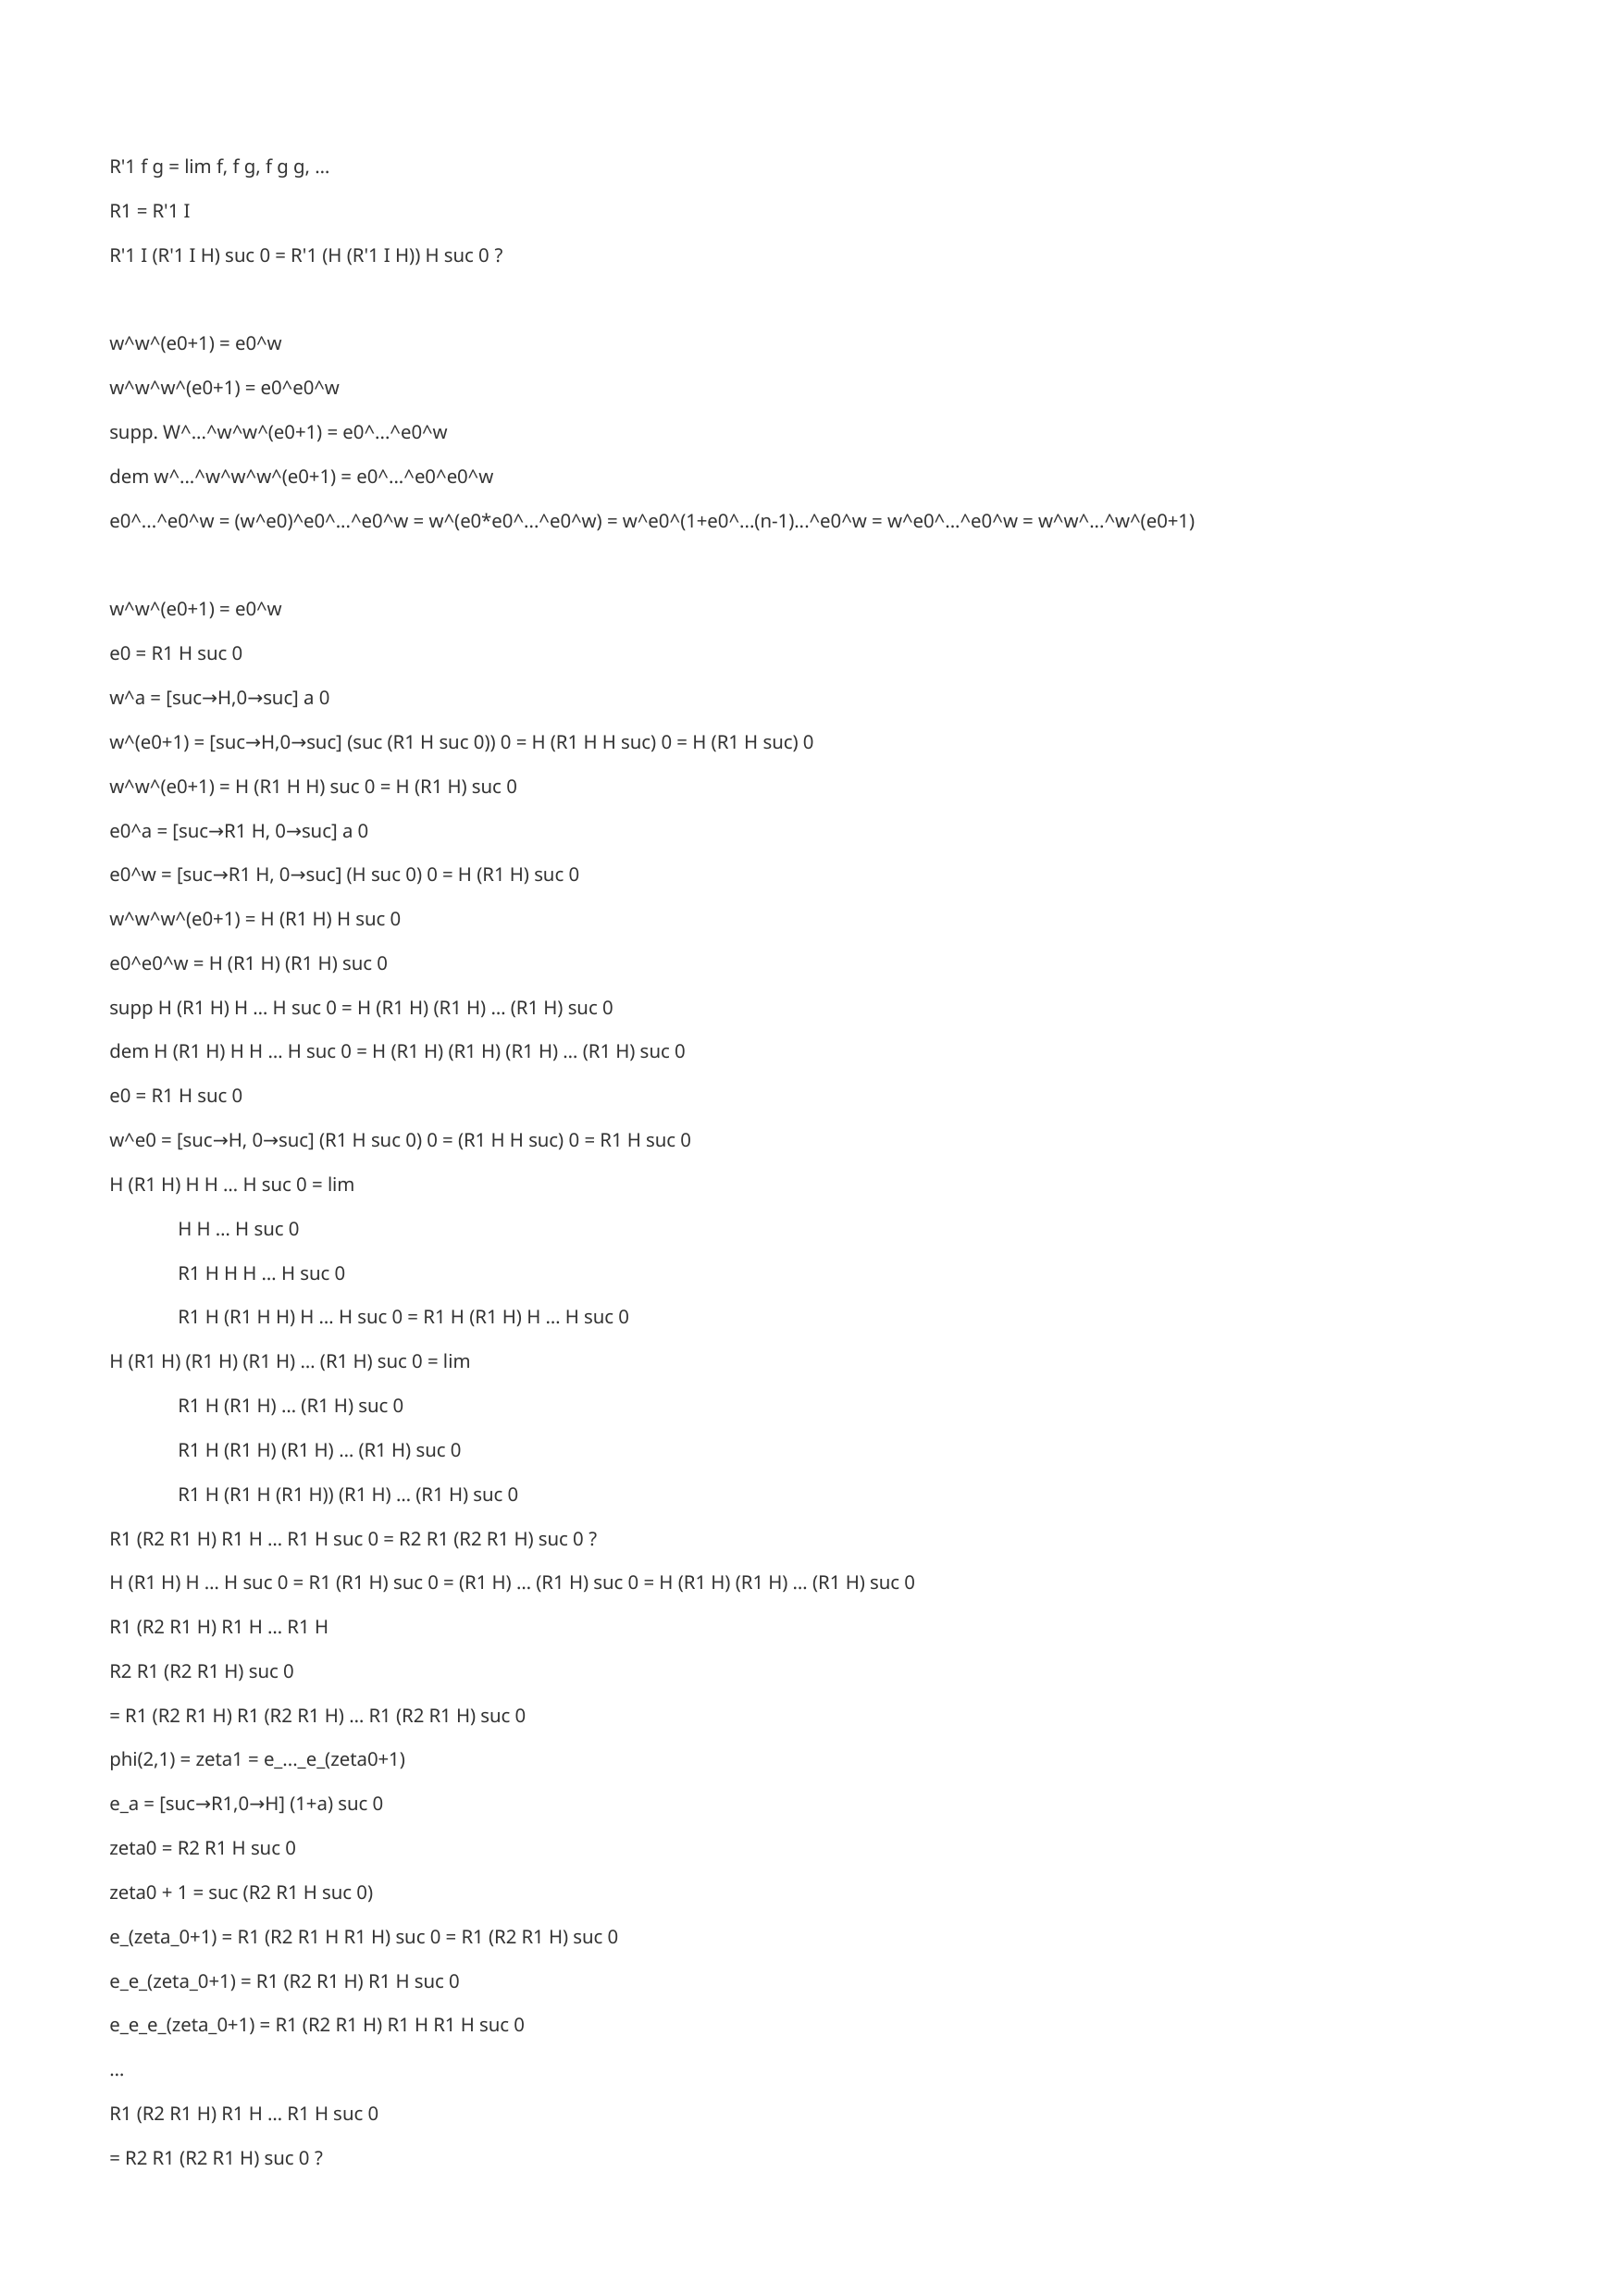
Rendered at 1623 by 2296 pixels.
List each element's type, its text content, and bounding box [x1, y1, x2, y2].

text e_(zeta_0+1) = R1 (R2 R1 H R1 H) suc 0 = R1 (R2 R1 H) suc 0 [109, 1923, 1514, 1949]
text e0 = R1 H suc 0 [109, 640, 1514, 665]
text H H … H suc 0 [109, 1215, 1514, 1241]
text e0^...^e0^w = (w^e0)^e0^...^e0^w = w^(e0*e0^...^e0^w) = w^e0^(1+e0^...(n-1)...^e0^w = w^e0^...^e0^w = w^w^...^w^(e0+1) [109, 507, 1514, 533]
text e0 = R1 H suc 0 [109, 1083, 1514, 1109]
text e_a = [suc→R1,0→H] (1+a) suc 0 [109, 1791, 1514, 1817]
text R1 = R'1 I [109, 198, 1514, 223]
text H (R1 H) H … H suc 0 = R1 (R1 H) suc 0 = (R1 H) … (R1 H) suc 0 = H (R1 H) (R1 H) … (R1 H) suc 0 [109, 1570, 1514, 1595]
text R1 (R2 R1 H) R1 H … R1 H suc 0 [109, 2101, 1514, 2126]
text zeta0 + 1 = suc (R2 R1 H suc 0) [109, 1880, 1514, 1905]
text e0^w = [suc→R1 H, 0→suc] (H suc 0) 0 = H (R1 H) suc 0 [109, 862, 1514, 887]
text dem H (R1 H) H H … H suc 0 = H (R1 H) (R1 H) (R1 H) … (R1 H) suc 0 [109, 1038, 1514, 1064]
text … [109, 2056, 1514, 2081]
text w^(e0+1) = [suc→H,0→suc] (suc (R1 H suc 0)) 0 = H (R1 H H suc) 0 = H (R1 H suc) 0 [109, 728, 1514, 754]
text R1 (R2 R1 H) R1 H … R1 H suc 0 = R2 R1 (R2 R1 H) suc 0 ? [109, 1525, 1514, 1551]
text R1 H (R1 H H) H … H suc 0 = R1 H (R1 H) H … H suc 0 [109, 1304, 1514, 1330]
text R'1 f g = lim f, f g, f g g, … [109, 154, 1514, 180]
text = R2 R1 (R2 R1 H) suc 0 ? [109, 2144, 1514, 2170]
text R1 H H H … H suc 0 [109, 1260, 1514, 1285]
text w^a = [suc→H,0→suc] a 0 [109, 685, 1514, 710]
text w^w^(e0+1) = e0^w [109, 330, 1514, 356]
text w^w^w^(e0+1) = H (R1 H) H suc 0 [109, 906, 1514, 931]
text w^w^w^(e0+1) = e0^e0^w [109, 375, 1514, 401]
text R1 (R2 R1 H) R1 H … R1 H [109, 1614, 1514, 1639]
text H (R1 H) (R1 H) (R1 H) … (R1 H) suc 0 = lim [109, 1348, 1514, 1373]
text R2 R1 (R2 R1 H) suc 0 [109, 1658, 1514, 1683]
text w^w^(e0+1) = e0^w [109, 596, 1514, 622]
text e0^a = [suc→R1 H, 0→suc] a 0 [109, 817, 1514, 843]
text w^e0 = [suc→H, 0→suc] (R1 H suc 0) 0 = (R1 H H suc) 0 = R1 H suc 0 [109, 1127, 1514, 1153]
text = R1 (R2 R1 H) R1 (R2 R1 H) … R1 (R2 R1 H) suc 0 [109, 1702, 1514, 1728]
text dem w^...^w^w^w^(e0+1) = e0^...^e0^e0^w [109, 464, 1514, 489]
text e_e_(zeta_0+1) = R1 (R2 R1 H) R1 H suc 0 [109, 1967, 1514, 1993]
text supp. W^...^w^w^(e0+1) = e0^...^e0^w [109, 419, 1514, 445]
text supp H (R1 H) H … H suc 0 = H (R1 H) (R1 H) … (R1 H) suc 0 [109, 994, 1514, 1020]
text e_e_e_(zeta_0+1) = R1 (R2 R1 H) R1 H R1 H suc 0 [109, 2012, 1514, 2038]
text R1 H (R1 H) … (R1 H) suc 0 [109, 1393, 1514, 1418]
text H (R1 H) H H … H suc 0 = lim [109, 1172, 1514, 1197]
text R'1 I (R'1 I H) suc 0 = R'1 (H (R'1 I H)) H suc 0 ? [109, 242, 1514, 267]
text R1 H (R1 H) (R1 H) … (R1 H) suc 0 [109, 1436, 1514, 1462]
text w^w^(e0+1) = H (R1 H H) suc 0 = H (R1 H) suc 0 [109, 773, 1514, 799]
text R1 H (R1 H (R1 H)) (R1 H) … (R1 H) suc 0 [109, 1481, 1514, 1507]
text zeta0 = R2 R1 H suc 0 [109, 1835, 1514, 1861]
text phi(2,1) = zeta1 = e_..._e_(zeta0+1) [109, 1746, 1514, 1772]
text e0^e0^w = H (R1 H) (R1 H) suc 0 [109, 950, 1514, 975]
